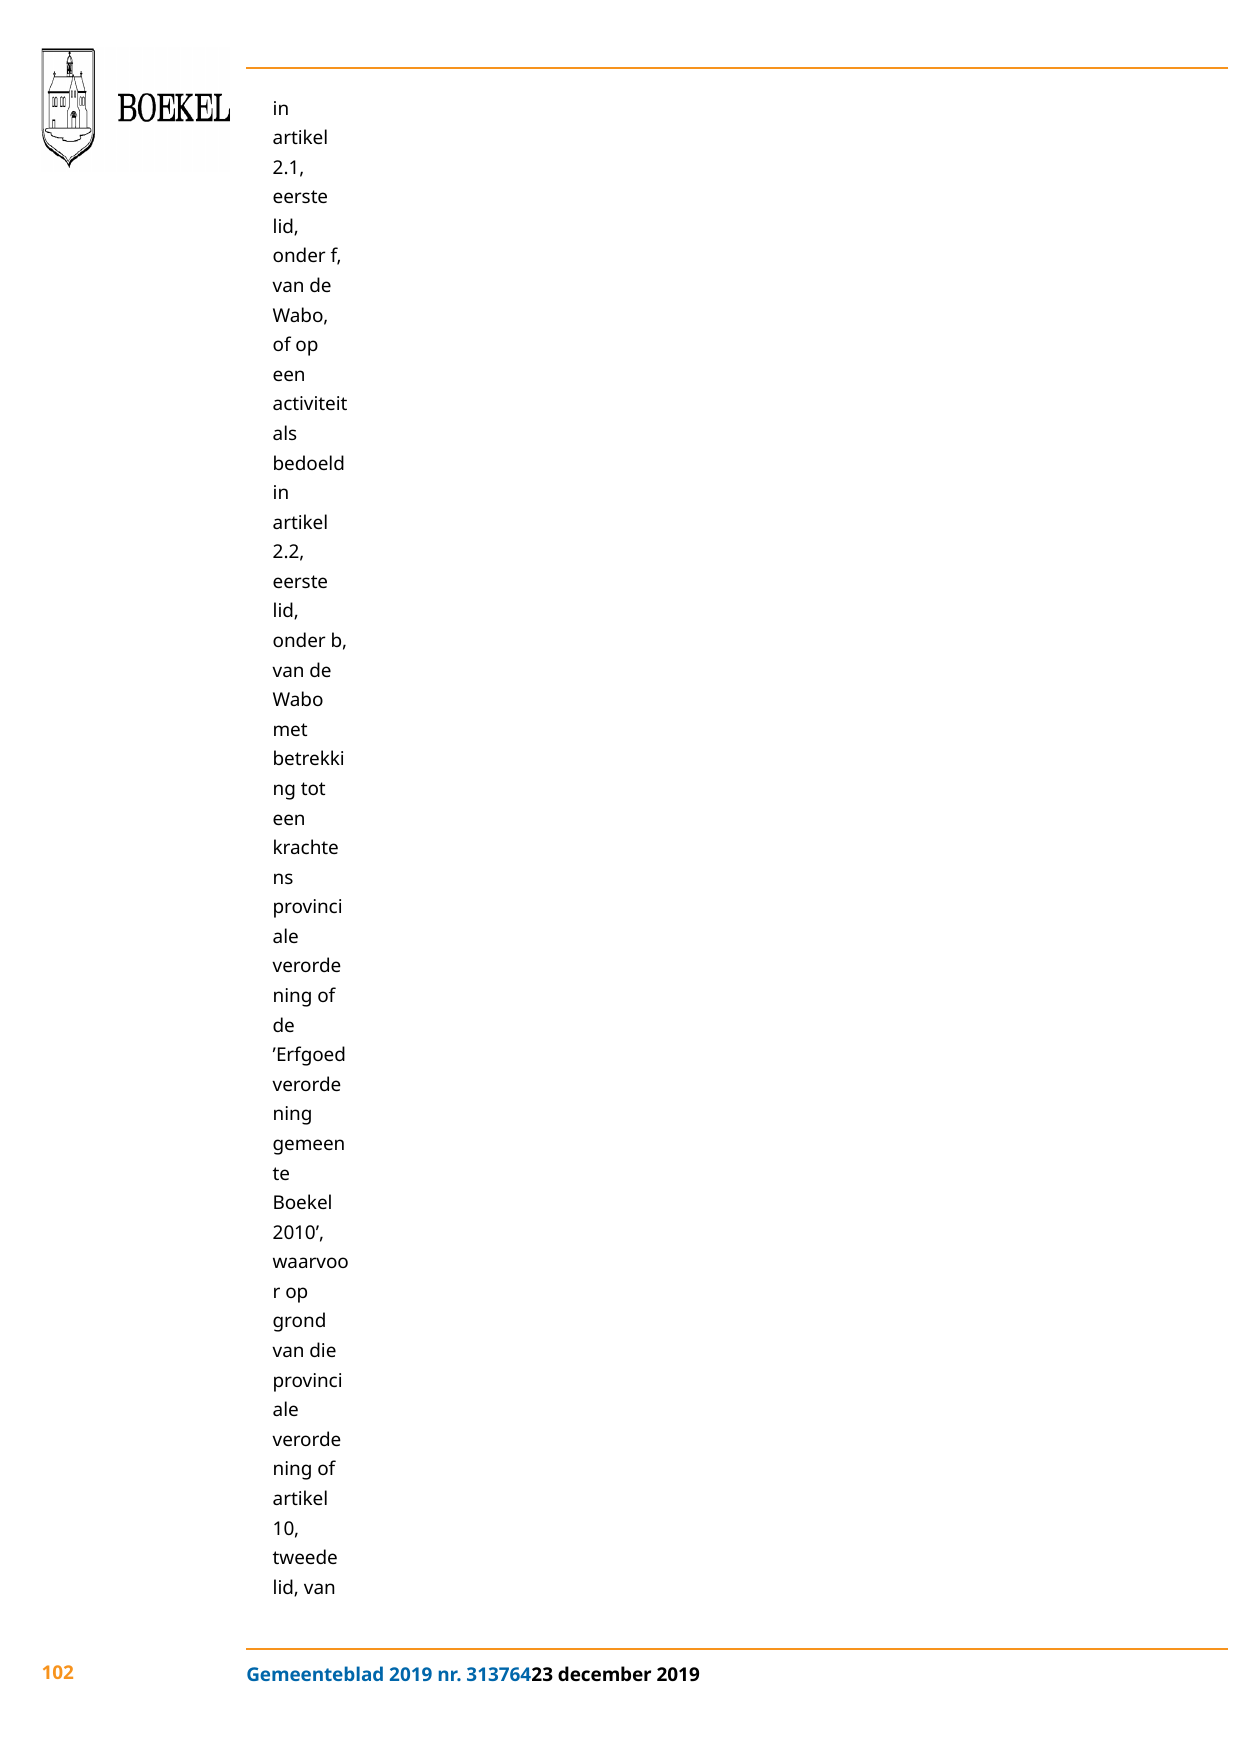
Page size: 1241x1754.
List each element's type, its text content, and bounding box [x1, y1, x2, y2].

table_cell [670, 95, 710, 1600]
table_cell [369, 95, 389, 1600]
table_cell [1111, 95, 1152, 1600]
table_cell [429, 95, 469, 1600]
table_cell [870, 95, 911, 1600]
table_cell [750, 95, 790, 1600]
picture [41, 47, 231, 172]
table_cell in artikel 2.1, eerste lid, onder f, van de Wabo, of op een activiteit als bedoeld in artikel 2.2, eerste lid, onder b, van de Wabo met betrekking tot een krachtens provinciale verordening of de ’Erfgoedverordening gemeente Boekel 2010’, waarvoor op grond van die provinciale verordening of artikel 10, tweede lid, van [273, 95, 349, 1600]
table_cell [911, 95, 951, 1600]
table_cell [550, 95, 590, 1600]
table_cell [790, 95, 830, 1600]
table_cell [469, 95, 509, 1600]
table_cell [991, 95, 1031, 1600]
table_cell [1031, 95, 1071, 1600]
table_cell [248, 95, 272, 1600]
table_cell [830, 95, 870, 1600]
table_cell [710, 95, 750, 1600]
table_cell [349, 95, 369, 1600]
table_cell [510, 95, 549, 1600]
table_cell [630, 95, 670, 1600]
table_cell [951, 95, 991, 1600]
table_cell [1071, 95, 1111, 1600]
table_cell [389, 95, 409, 1600]
table_cell [590, 95, 630, 1600]
table_cell [409, 95, 429, 1600]
